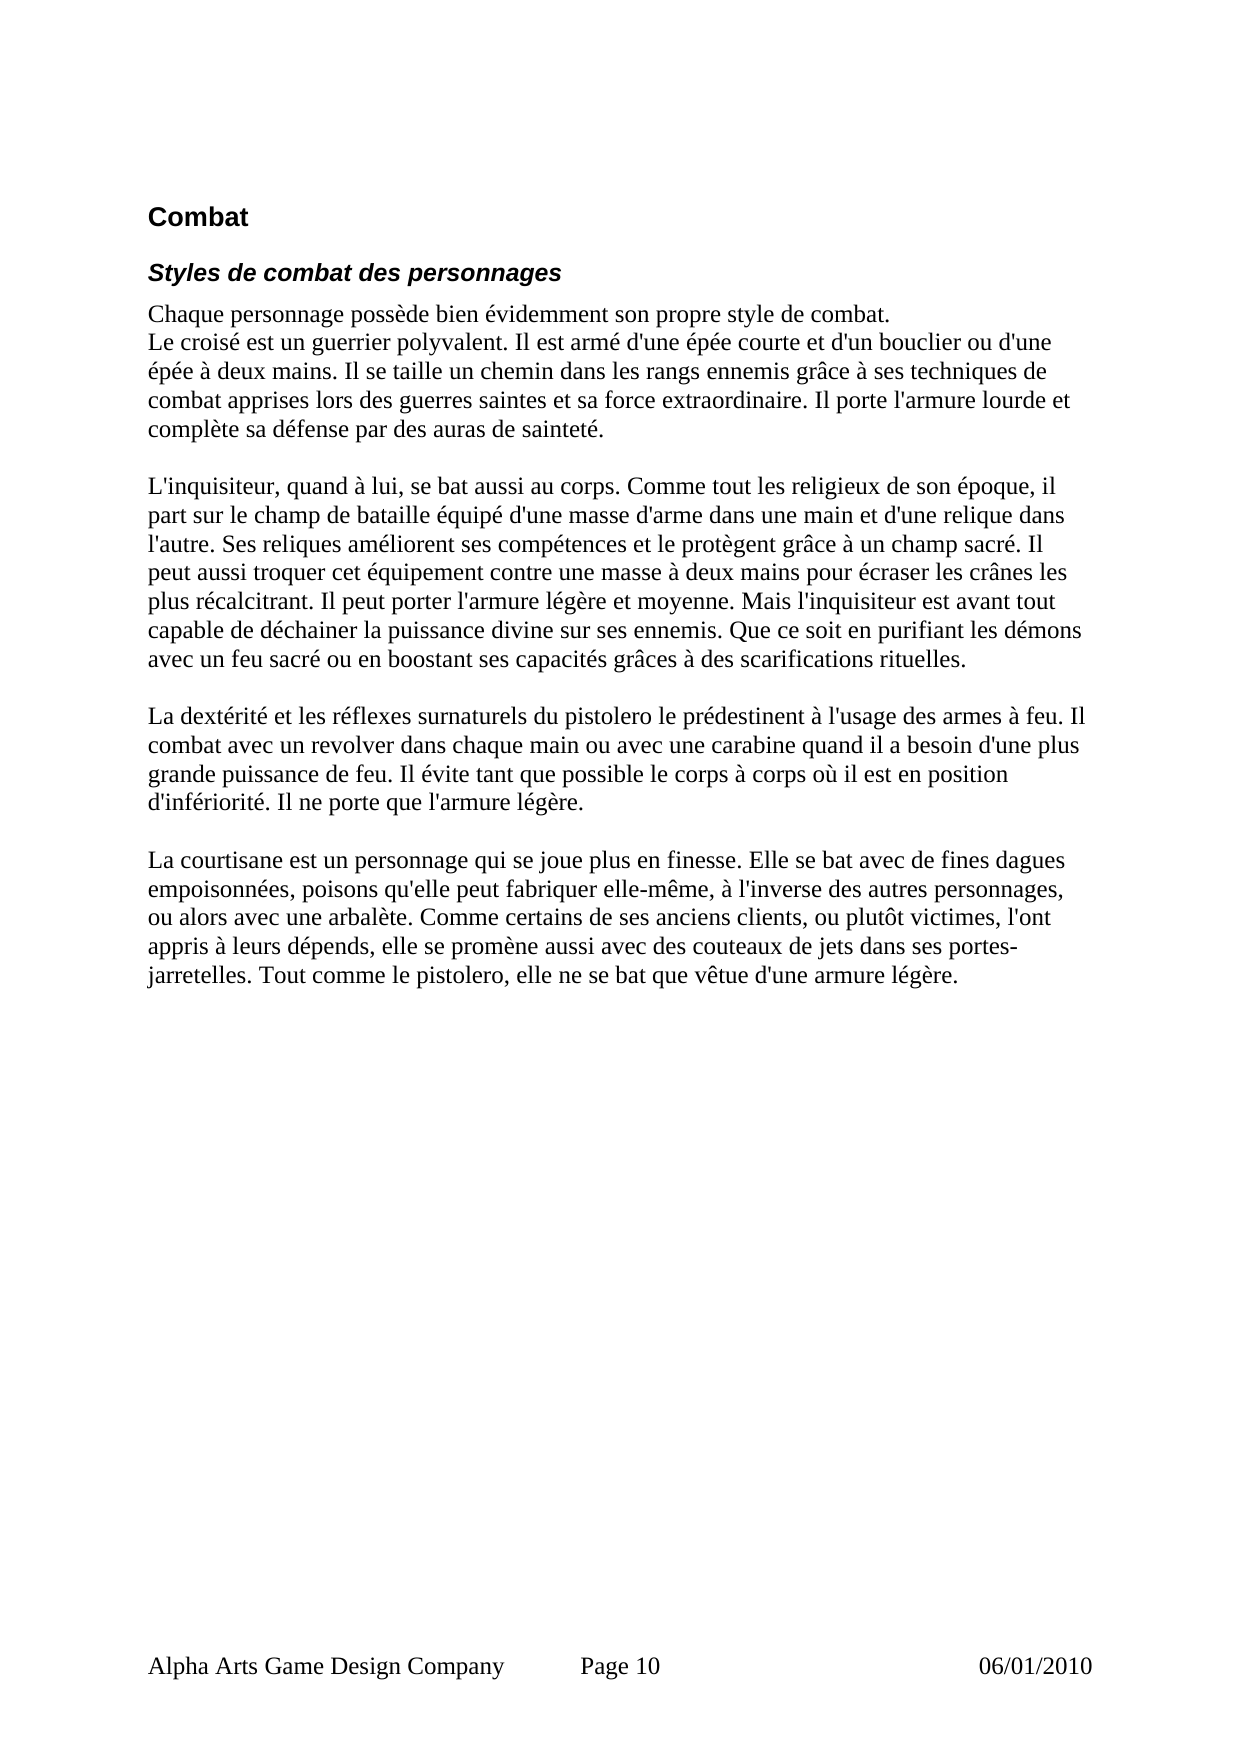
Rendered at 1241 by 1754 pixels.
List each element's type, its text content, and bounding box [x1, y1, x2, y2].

subtitle Combat [148, 201, 1092, 233]
text L'inquisiteur, quand à lui, se bat aussi au corps. Comme tout les religieux de son époque, il part sur le champ de bataille équipé d'une masse d'arme dans une main et d'une relique dans l'autre. Ses reliques améliorent ses compétences et le protègent grâce à un champ sacré. Il peut aussi troquer cet équipement contre une masse à deux mains pour écraser les crânes les plus récalcitrant. Il peut porter l'armure légère et moyenne. Mais l'inquisiteur est avant tout capable de déchainer la puissance divine sur ses ennemis. Que ce soit en purifiant les démons avec un feu sacré ou en boostant ses capacités grâces à des scarifications rituelles. [148, 471, 1092, 672]
text Le croisé est un guerrier polyvalent. Il est armé d'une épée courte et d'un bouclier ou d'une épée à deux mains. Il se taille un chemin dans les rangs ennemis grâce à ses techniques de combat apprises lors des guerres saintes et sa force extraordinaire. Il porte l'armure lourde et complète sa défense par des auras de sainteté. [148, 327, 1092, 442]
text Chaque personnage possède bien évidemment son propre style de combat. [148, 299, 1092, 327]
text La courtisane est un personnage qui se joue plus en finesse. Elle se bat avec de fines dagues empoisonnées, poisons qu'elle peut fabriquer elle-même, à l'inverse des autres personnages, ou alors avec une arbalète. Comme certains de ses anciens clients, ou plutôt victimes, l'ont appris à leurs dépends, elle se promène aussi avec des couteaux de jets dans ses portes-jarretelles. Tout comme le pistolero, elle ne se bat que vêtue d'une armure légère. [148, 845, 1092, 989]
text La dextérité et les réflexes surnaturels du pistolero le prédestinent à l'usage des armes à feu. Il combat avec un revolver dans chaque main ou avec une carabine quand il a besoin d'une plus grande puissance de feu. Il évite tant que possible le corps à corps où il est en position d'infériorité. Il ne porte que l'armure légère. [148, 701, 1092, 816]
subtitle Styles de combat des personnages [148, 258, 1092, 286]
